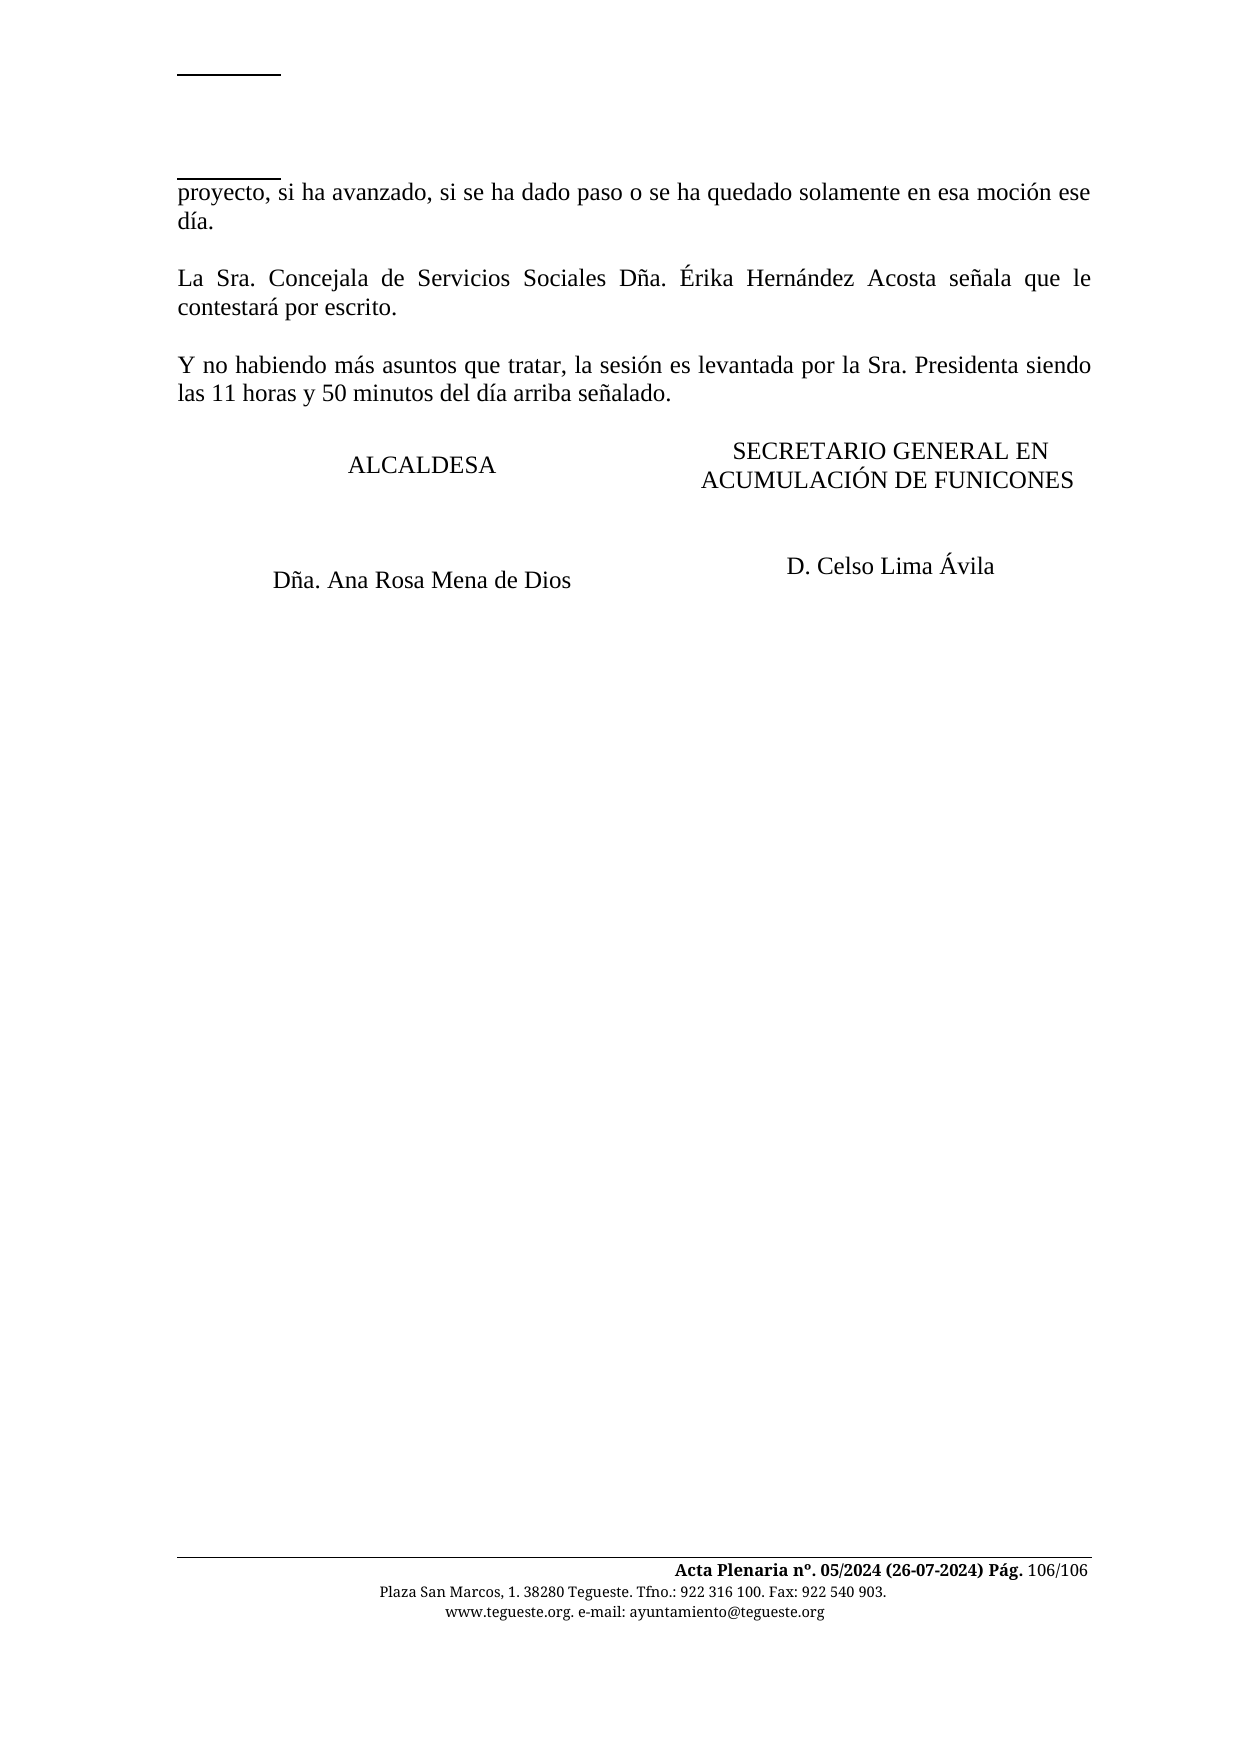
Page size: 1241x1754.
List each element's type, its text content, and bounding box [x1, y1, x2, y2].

text Y no habiendo más asuntos que tratar, la sesión es levantada por la Sra. Presidenta siendo las 11 horas y 50 minutos del día arriba señalado. [177, 350, 1092, 407]
text La Sra. Concejala de Servicios Sociales Dña. Érika Hernández Acosta señala que le contestará por escrito. [177, 263, 1092, 321]
table_header SECRETARIO GENERAL EN ACUMULACIÓN DE FUNICONES [655, 436, 1126, 493]
table_header ALCALDESA [189, 436, 655, 493]
table_cell D. Celso Lima Ávila [655, 494, 1126, 608]
table_cell Dña. Ana Rosa Mena de Dios [189, 494, 655, 608]
text proyecto, si ha avanzado, si se ha dado paso o se ha quedado solamente en esa moción ese día. [177, 177, 1092, 235]
